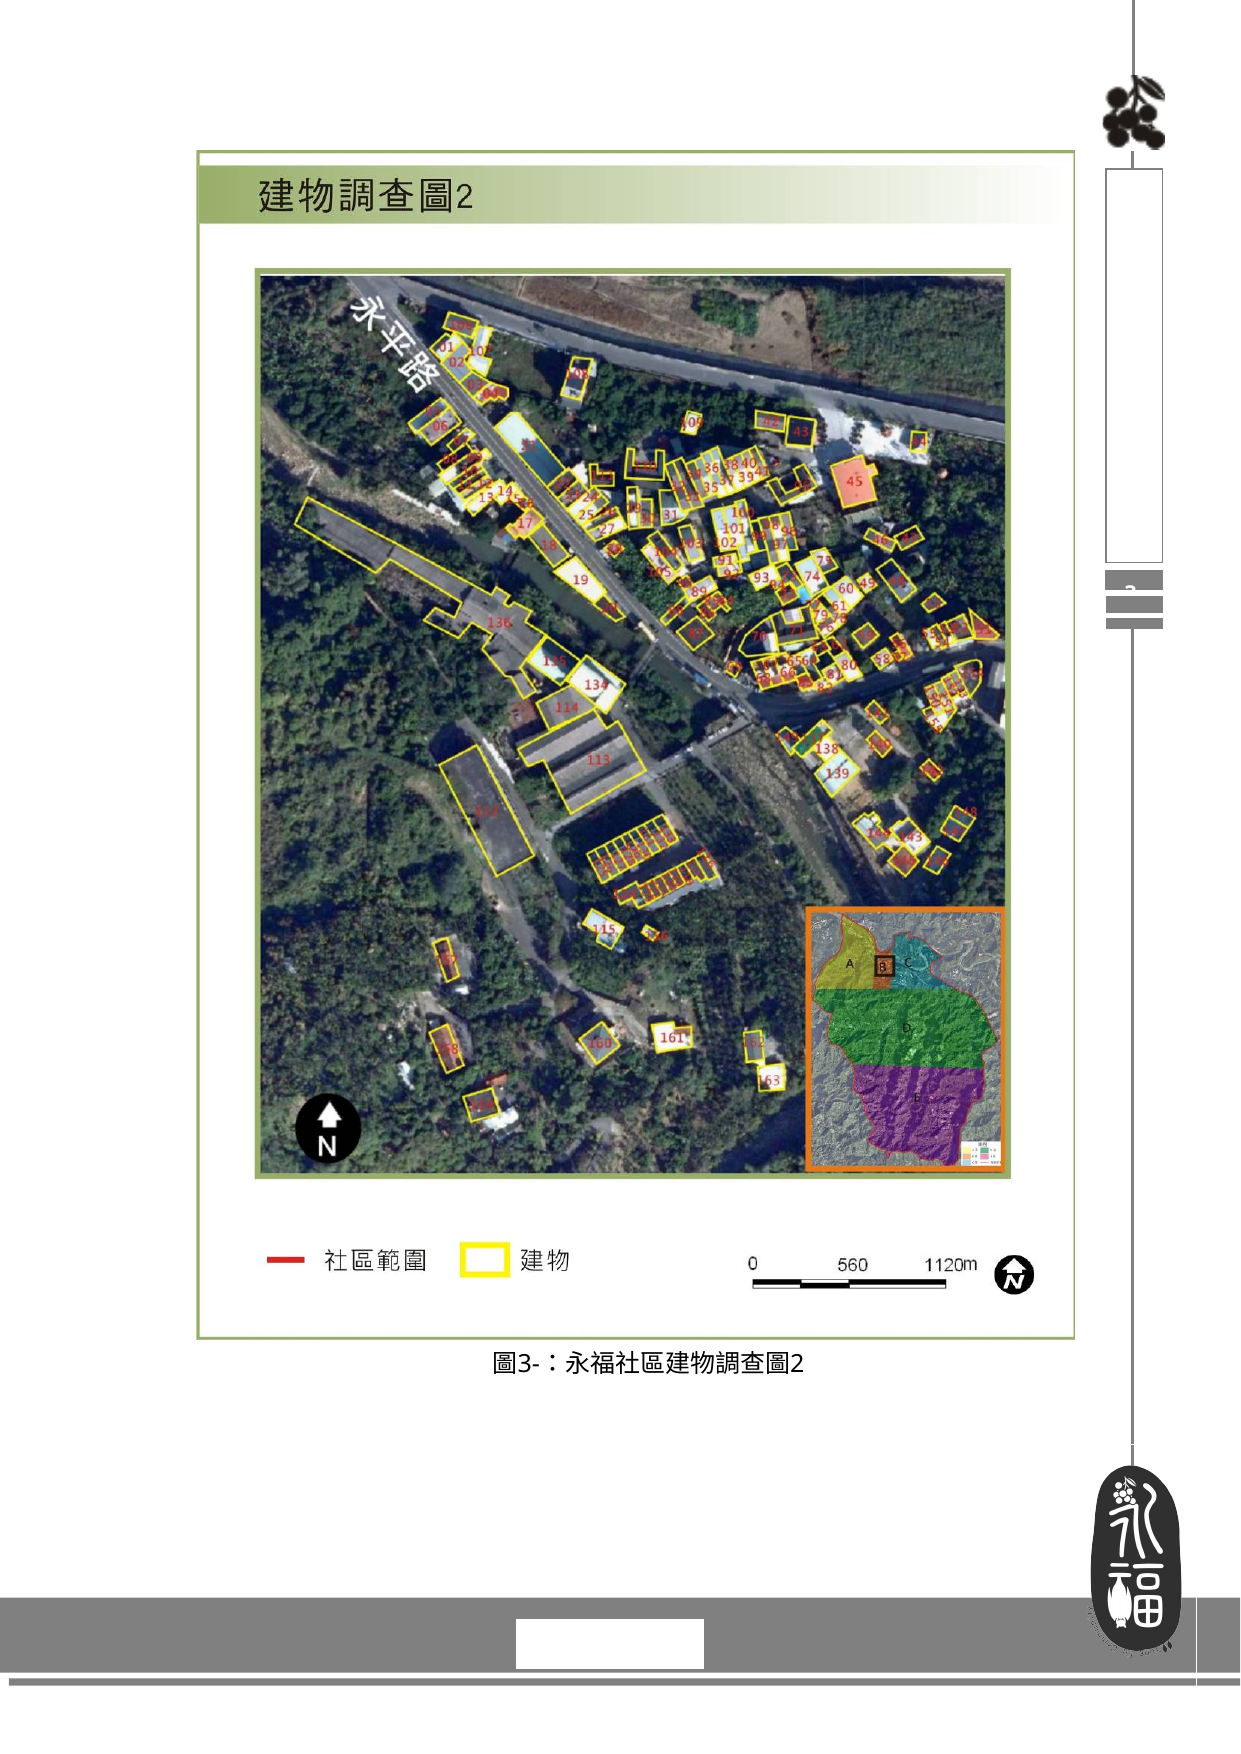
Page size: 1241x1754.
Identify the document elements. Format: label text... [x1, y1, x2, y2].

text 圖3-：永福社區建物調查圖2 [233, 1340, 1063, 1381]
picture [196, 150, 1075, 1340]
picture [1102, 75, 1165, 150]
